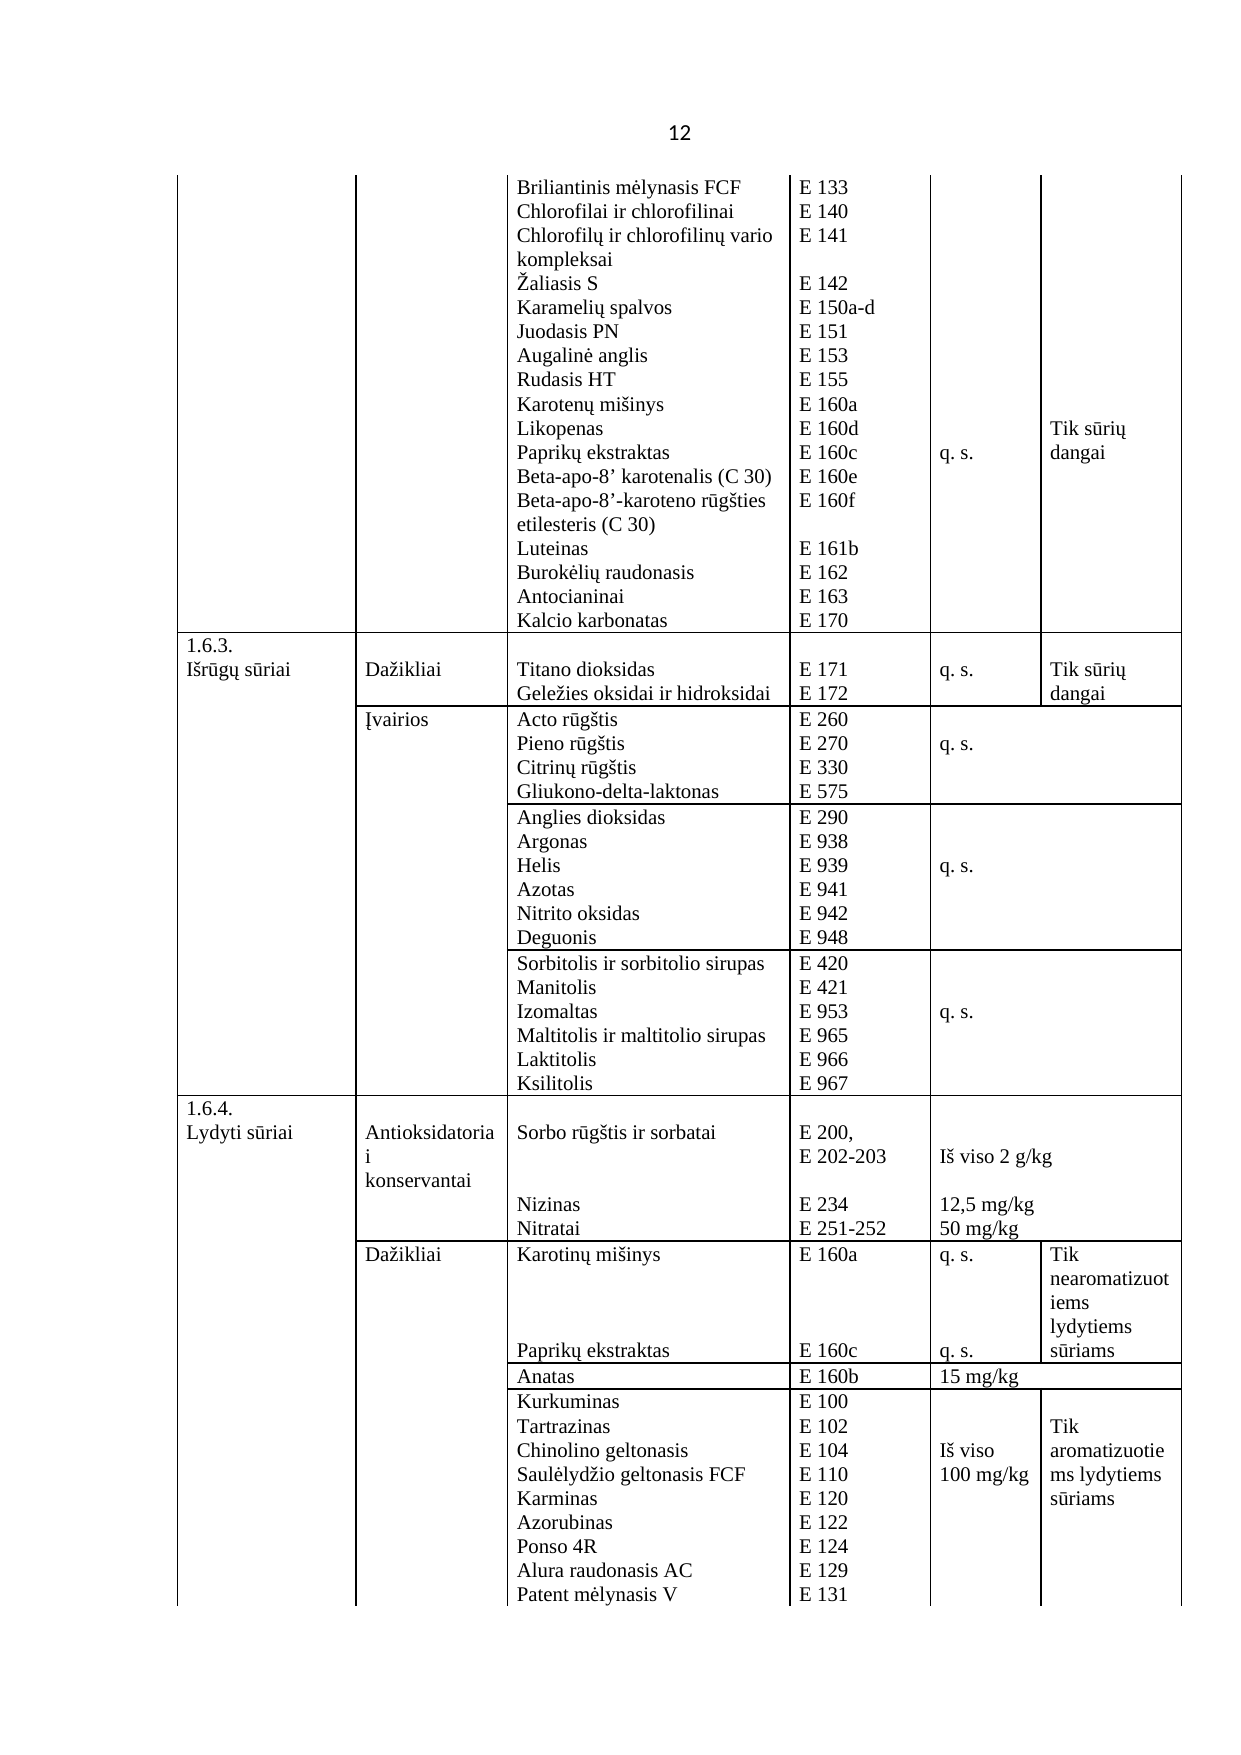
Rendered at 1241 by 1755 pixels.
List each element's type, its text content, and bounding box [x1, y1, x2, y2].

table_cell Antioksidatoriai konservantai [357, 1096, 507, 1192]
table_cell [357, 1558, 507, 1582]
table_cell [357, 175, 507, 199]
table_cell [357, 488, 507, 536]
table_cell [178, 416, 355, 439]
table_cell Karamelių spalvos [508, 295, 789, 319]
table_cell E 160e [791, 464, 930, 488]
table_cell Žaliasis S [508, 271, 789, 295]
table_cell [1042, 1534, 1181, 1558]
table_cell E 575 [791, 779, 930, 803]
table_cell E 171 [791, 633, 930, 681]
table_cell Beta-apo-8’-karoteno rūgšties etilesteris (C 30) [508, 488, 789, 536]
table_cell E 161b [791, 536, 930, 560]
table_cell [357, 779, 507, 803]
table_cell [178, 391, 355, 416]
table_cell [1042, 1510, 1181, 1534]
table_cell [1042, 464, 1181, 488]
table_cell [931, 536, 1040, 560]
table_cell Saulėlydžio geltonasis FCF [508, 1462, 789, 1486]
table_cell [357, 1534, 507, 1558]
table_cell E 965 [791, 1023, 930, 1047]
table_cell Tartrazinas [508, 1414, 789, 1438]
table_cell Deguonis [508, 925, 789, 949]
table_cell [178, 1338, 355, 1362]
table_cell [357, 1388, 507, 1413]
table_cell [357, 853, 507, 877]
table_cell [931, 295, 1040, 319]
table_cell Chinolino geltonasis [508, 1438, 789, 1462]
table_cell E 942 [791, 901, 930, 925]
table_cell [931, 584, 1040, 608]
table_cell [178, 271, 355, 295]
table_cell Luteinas [508, 536, 789, 560]
table_cell Manitolis [508, 975, 789, 999]
table_cell [931, 175, 1040, 199]
table_cell [931, 464, 1040, 488]
table_cell E 967 [791, 1071, 930, 1095]
table_cell Juodasis PN [508, 319, 789, 343]
table_cell E 140 [791, 199, 930, 223]
table_cell [931, 925, 1181, 949]
table_cell Maltitolis ir maltitolio sirupas [508, 1023, 789, 1047]
table_cell [178, 1047, 355, 1071]
table_cell E 133 [791, 175, 930, 199]
table_cell Pieno rūgštis [508, 731, 789, 755]
table_cell q. s. [931, 633, 1040, 681]
table_cell [931, 343, 1040, 367]
table_cell [1042, 295, 1181, 319]
table_cell E 330 [791, 755, 930, 779]
table_cell E 131 [791, 1582, 930, 1606]
table_cell 12,5 mg/kg [931, 1192, 1181, 1216]
table_cell Azotas [508, 877, 789, 901]
table_cell [178, 681, 355, 705]
table_cell [931, 707, 1181, 731]
table_cell [178, 295, 355, 319]
table_cell Tik sūrių [1042, 416, 1181, 439]
table_cell [178, 608, 355, 632]
table_cell Briliantinis mėlynasis FCF [508, 175, 789, 199]
table_cell [178, 440, 355, 464]
table_cell [178, 779, 355, 803]
table_cell E 153 [791, 343, 930, 367]
table_cell [357, 1414, 507, 1438]
table_cell Argonas [508, 829, 789, 853]
table_cell [357, 731, 507, 755]
table_cell E 160f [791, 488, 930, 536]
table_cell 1.6.4. Lydyti sūriai [178, 1096, 355, 1192]
table_cell Iš viso 2 g/kg [931, 1096, 1181, 1192]
table_cell [357, 440, 507, 464]
table_cell 100 mg/kg [931, 1462, 1040, 1486]
table_cell [357, 1071, 507, 1095]
table_cell Nitratai [508, 1216, 789, 1240]
table_cell [357, 343, 507, 367]
table_cell [931, 1510, 1040, 1534]
table_cell [931, 391, 1040, 416]
table_cell q. s. [931, 1338, 1040, 1362]
table_cell [178, 560, 355, 584]
table_cell [178, 1438, 355, 1462]
table_cell E 129 [791, 1558, 930, 1582]
table_cell Alura raudonasis AC [508, 1558, 789, 1582]
table_cell [178, 1362, 355, 1388]
table_cell [931, 488, 1040, 536]
table_cell [931, 416, 1040, 439]
table_cell Anglies dioksidas [508, 805, 789, 829]
table_cell [1042, 343, 1181, 367]
table_cell [1042, 1390, 1181, 1413]
table_cell [357, 1338, 507, 1362]
table_cell Tik aromatizuotiems lydytiems sūriams [1042, 1414, 1181, 1510]
table_cell [1042, 199, 1181, 223]
table_cell [178, 1240, 355, 1338]
table_cell [931, 877, 1181, 901]
table_cell E 104 [791, 1438, 930, 1462]
table_cell E 150a-d [791, 295, 930, 319]
table_cell [178, 877, 355, 901]
table_cell [357, 901, 507, 925]
table_cell [357, 295, 507, 319]
table_cell Karotenų mišinys [508, 391, 789, 416]
table_cell E 160b [791, 1364, 930, 1388]
table_cell [931, 681, 1040, 705]
table_cell Karminas [508, 1486, 789, 1510]
table_cell [931, 1071, 1181, 1095]
table_cell Nitrito oksidas [508, 901, 789, 925]
table_cell E 948 [791, 925, 930, 949]
table_cell E 160a [791, 391, 930, 416]
table_cell Kalcio karbonatas [508, 608, 789, 632]
table_cell [931, 608, 1040, 632]
table_cell [931, 199, 1040, 223]
table_cell [178, 343, 355, 367]
table_cell [931, 1390, 1040, 1413]
table_cell [931, 1534, 1040, 1558]
table_cell Acto rūgštis [508, 707, 789, 731]
table_cell [357, 223, 507, 271]
table_cell [178, 731, 355, 755]
table_cell [178, 1462, 355, 1486]
table_cell [178, 368, 355, 391]
table_cell [931, 1486, 1040, 1510]
table_cell [931, 779, 1181, 803]
table_cell [178, 1414, 355, 1438]
table_cell [357, 975, 507, 999]
table_cell Kurkuminas [508, 1390, 789, 1413]
table_cell [931, 805, 1181, 829]
table_cell Chlorofilai ir chlorofilinai [508, 199, 789, 223]
table_cell Tik sūrių [1042, 633, 1181, 681]
table_cell [931, 223, 1040, 271]
table_cell E 939 [791, 853, 930, 877]
table_cell [357, 464, 507, 488]
table_cell Citrinų rūgštis [508, 755, 789, 779]
table_cell E 290 [791, 805, 930, 829]
table_cell E 162 [791, 560, 930, 584]
table_cell [931, 1414, 1040, 1438]
table_cell E 170 [791, 608, 930, 632]
table_cell Patent mėlynasis V [508, 1582, 789, 1606]
table_cell Nizinas [508, 1192, 789, 1216]
table_cell [178, 464, 355, 488]
table_cell 15 mg/kg [931, 1364, 1181, 1388]
table_cell [178, 1071, 355, 1095]
table_cell q. s. [931, 853, 1181, 877]
table_cell [178, 1486, 355, 1510]
table_cell E 260 [791, 707, 930, 731]
table_cell [178, 1582, 355, 1606]
table_cell q. s. [931, 999, 1181, 1023]
table_cell [1042, 223, 1181, 271]
table_cell Iš viso [931, 1438, 1040, 1462]
table_cell [357, 1486, 507, 1510]
table_cell [357, 584, 507, 608]
table_cell Įvairios [357, 707, 507, 731]
table_cell [357, 536, 507, 560]
table_cell Burokėlių raudonasis [508, 560, 789, 584]
table_cell [931, 1558, 1040, 1582]
table_cell [178, 1023, 355, 1047]
table_cell Beta-apo-8’ karotenalis (C 30) [508, 464, 789, 488]
table_cell Tik nearomatizuotiems lydytiems [1042, 1242, 1181, 1338]
table_cell [357, 1362, 507, 1388]
table_cell [931, 755, 1181, 779]
table_cell E 141 [791, 223, 930, 271]
table_cell [1042, 608, 1181, 632]
table_cell 50 mg/kg [931, 1216, 1181, 1240]
table_cell [178, 901, 355, 925]
table_cell [357, 877, 507, 901]
table_cell Ponso 4R [508, 1534, 789, 1558]
table_cell [357, 1438, 507, 1462]
table_cell [178, 223, 355, 271]
table_cell E 163 [791, 584, 930, 608]
table_cell [357, 1023, 507, 1047]
table_cell E 938 [791, 829, 930, 853]
table_cell [178, 975, 355, 999]
table_cell Rudasis HT [508, 368, 789, 391]
table_cell [931, 1023, 1181, 1047]
table_cell Chlorofilų ir chlorofilinų vario kompleksai [508, 223, 789, 271]
table_cell [357, 368, 507, 391]
table_cell [1042, 1582, 1181, 1606]
table_cell [1042, 319, 1181, 343]
table_cell [931, 1582, 1040, 1606]
table_cell [931, 975, 1181, 999]
table_cell [357, 681, 507, 705]
table_cell [178, 175, 355, 199]
table_cell [1042, 175, 1181, 199]
table_cell Titano dioksidas [508, 633, 789, 681]
table_cell [178, 319, 355, 343]
table_cell E 160d [791, 416, 930, 439]
table_cell dangai [1042, 681, 1181, 705]
table_cell [1042, 271, 1181, 295]
table_cell Ksilitolis [508, 1071, 789, 1095]
table_cell Paprikų ekstraktas [508, 440, 789, 464]
table_cell [178, 803, 355, 829]
table_cell Likopenas [508, 416, 789, 439]
table_cell [178, 488, 355, 536]
table_cell E 102 [791, 1414, 930, 1438]
table_cell [357, 391, 507, 416]
table_cell [1042, 488, 1181, 536]
table_cell E 234 [791, 1192, 930, 1216]
table_cell [357, 319, 507, 343]
table_cell [178, 536, 355, 560]
table_cell [357, 1192, 507, 1216]
table_cell Dažikliai [357, 633, 507, 681]
table_cell Paprikų ekstraktas [508, 1338, 789, 1362]
table_cell Helis [508, 853, 789, 877]
table_cell [931, 560, 1040, 584]
table_cell Gliukono-delta-laktonas [508, 779, 789, 803]
table_cell E 160c [791, 1338, 930, 1362]
table_cell Laktitolis [508, 1047, 789, 1071]
table_cell E 420 [791, 951, 930, 975]
table_cell [357, 999, 507, 1023]
table_cell E 160a [791, 1242, 930, 1338]
table_cell Anatas [508, 1364, 789, 1388]
table_cell E 160c [791, 440, 930, 464]
table_cell Azorubinas [508, 1510, 789, 1534]
table_cell [357, 925, 507, 949]
table_cell [357, 1582, 507, 1606]
table_cell [178, 755, 355, 779]
table_cell E 120 [791, 1486, 930, 1510]
table_cell [357, 608, 507, 632]
table_cell [178, 1534, 355, 1558]
table_cell [357, 271, 507, 295]
table_cell [357, 803, 507, 829]
table_cell [357, 1510, 507, 1534]
table_cell [178, 829, 355, 853]
table_cell [357, 949, 507, 975]
table_cell [357, 1462, 507, 1486]
table_cell E 172 [791, 681, 930, 705]
table_cell Geležies oksidai ir hidroksidai [508, 681, 789, 705]
table_cell E 142 [791, 271, 930, 295]
table_cell [178, 1558, 355, 1582]
table_cell [178, 925, 355, 949]
table_cell [1042, 536, 1181, 560]
table_cell [178, 584, 355, 608]
table_cell [931, 319, 1040, 343]
table_cell E 100 [791, 1390, 930, 1413]
table_cell E 941 [791, 877, 930, 901]
table_cell Izomaltas [508, 999, 789, 1023]
table_cell q. s. [931, 440, 1040, 464]
table_cell q. s. [931, 1242, 1040, 1338]
table_cell [1042, 584, 1181, 608]
table_cell Sorbitolis ir sorbitolio sirupas [508, 951, 789, 975]
table_cell E 110 [791, 1462, 930, 1486]
table_cell Dažikliai [357, 1242, 507, 1338]
table_cell [1042, 391, 1181, 416]
table_cell [357, 755, 507, 779]
table_cell [1042, 560, 1181, 584]
table_cell [357, 829, 507, 853]
table_cell E 966 [791, 1047, 930, 1071]
table_cell Karotinų mišinys [508, 1242, 789, 1338]
table_cell [931, 951, 1181, 975]
table_cell E 151 [791, 319, 930, 343]
table_cell Sorbo rūgštis ir sorbatai [508, 1096, 789, 1192]
table_cell [931, 1047, 1181, 1071]
table_cell [178, 1388, 355, 1413]
table_cell [178, 999, 355, 1023]
table_cell [178, 949, 355, 975]
table_cell 1.6.3. Išrūgų sūriai [178, 633, 355, 681]
table_cell q. s. [931, 731, 1181, 755]
table_cell [178, 199, 355, 223]
table_cell [1042, 368, 1181, 391]
table_cell [178, 1192, 355, 1216]
table_cell dangai [1042, 440, 1181, 464]
table_cell [1042, 1558, 1181, 1582]
table_cell E 953 [791, 999, 930, 1023]
table_cell [357, 560, 507, 584]
table_cell [357, 416, 507, 439]
table_cell [931, 271, 1040, 295]
table_cell [357, 1216, 507, 1240]
table_cell [178, 853, 355, 877]
table_cell Antocianinai [508, 584, 789, 608]
table_cell [931, 901, 1181, 925]
table_cell E 155 [791, 368, 930, 391]
table_cell [931, 368, 1040, 391]
table_cell E 421 [791, 975, 930, 999]
table_cell [357, 199, 507, 223]
table_cell E 124 [791, 1534, 930, 1558]
table_cell E 122 [791, 1510, 930, 1534]
table_cell [931, 829, 1181, 853]
table_cell E 200, E 202-203 [791, 1096, 930, 1192]
table_cell Augalinė anglis [508, 343, 789, 367]
table_cell sūriams [1042, 1338, 1181, 1362]
table_cell [357, 1047, 507, 1071]
table_cell [178, 1510, 355, 1534]
table_cell [178, 1216, 355, 1240]
table_cell E 270 [791, 731, 930, 755]
table_cell E 251-252 [791, 1216, 930, 1240]
table_cell [178, 705, 355, 731]
